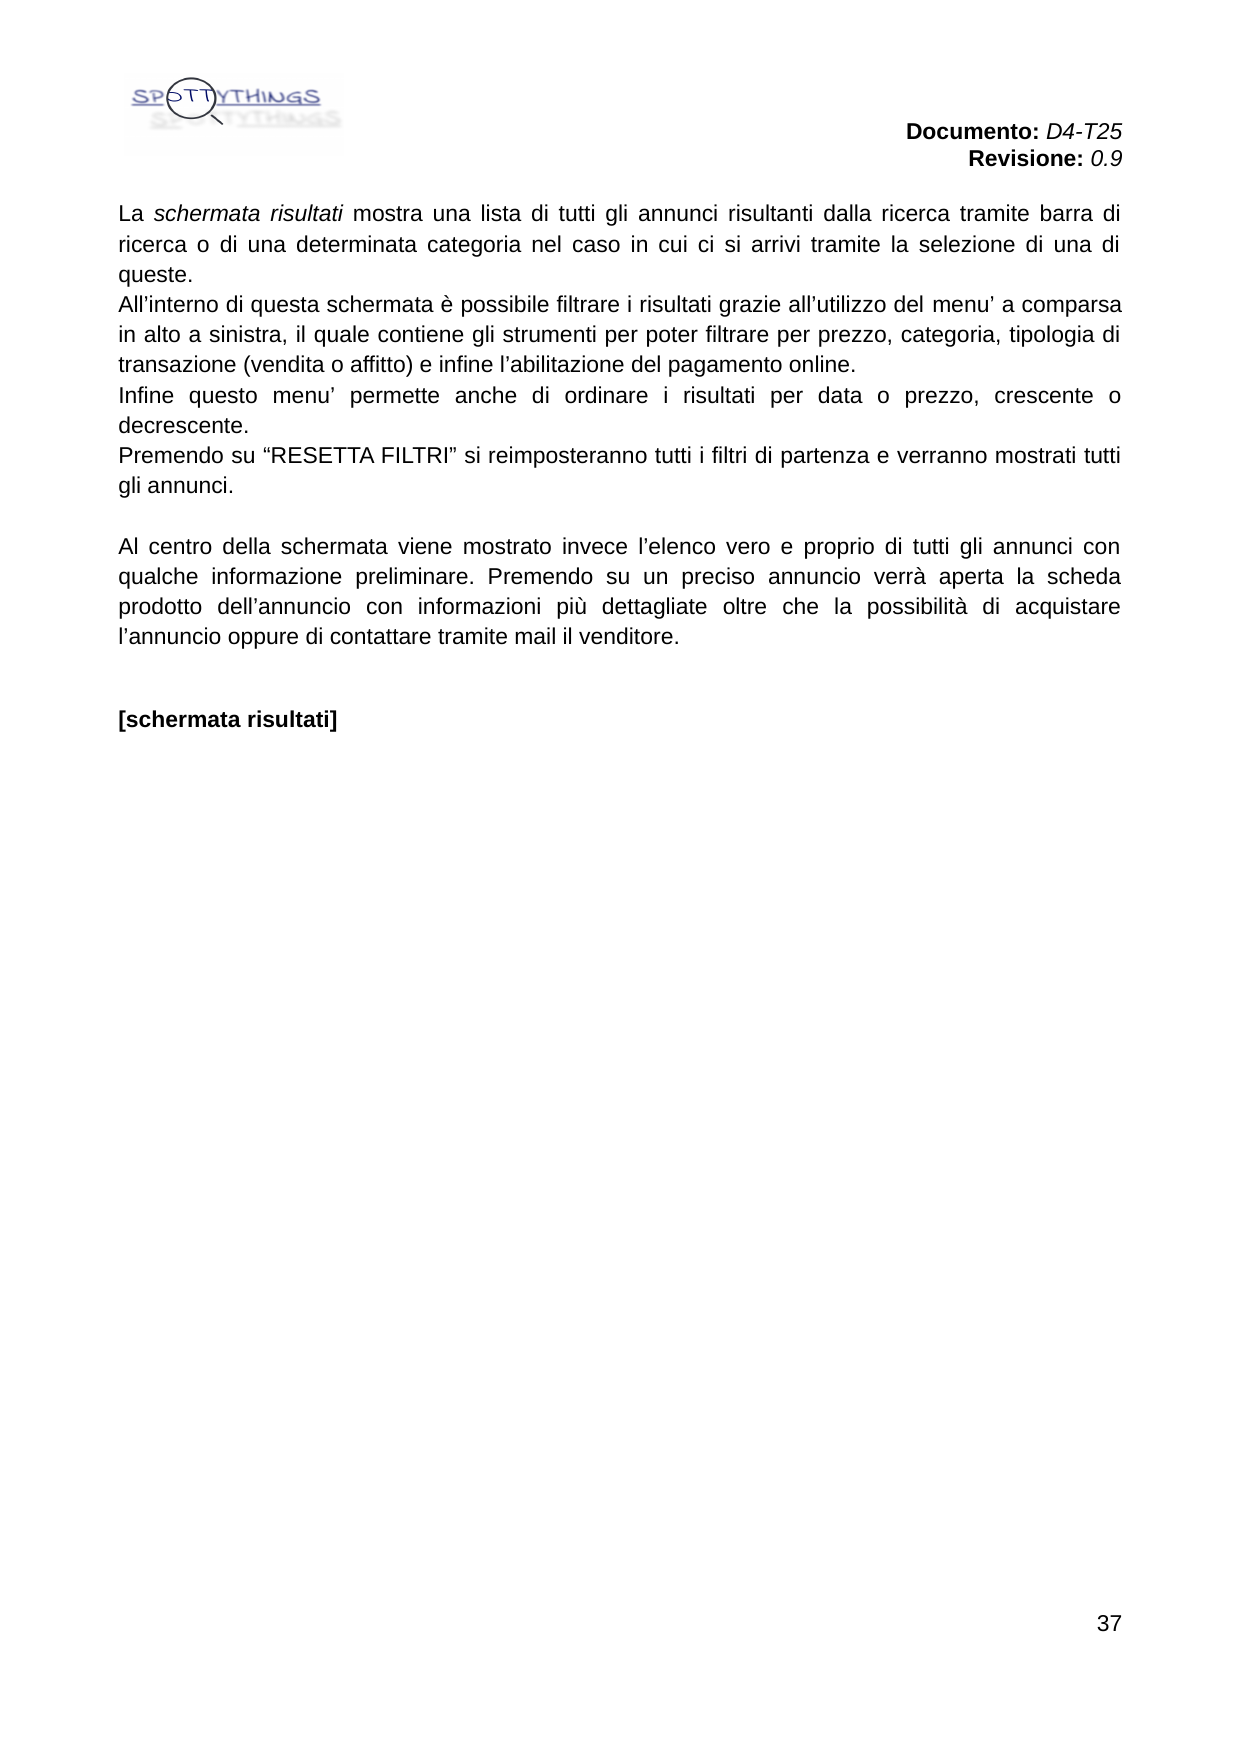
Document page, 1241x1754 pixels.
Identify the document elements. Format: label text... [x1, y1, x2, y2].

text All’interno di questa schermata è possibile filtrare i risultati grazie all’utilizzo del menu’ a comparsa in alto a sinistra, il quale contiene gli strumenti per poter filtrare per prezzo, categoria, tipologia di transazione (vendita o affitto) e infine l’abilitazione del pagamento online. [118, 291, 1122, 378]
text La schermata risultati mostra una lista di tutti gli annunci risultanti dalla ricerca tramite barra di ricerca o di una determinata categoria nel caso in cui ci si arrivi tramite la selezione di una di queste. [118, 200, 1122, 287]
picture [123, 73, 345, 156]
text Infine questo menu’ permette anche di ordinare i risultati per data o prezzo, crescente o decrescente. [118, 382, 1122, 438]
text [schermata risultati] [118, 706, 1122, 732]
text Premendo su “RESETTA FILTRI” si reimposteranno tutti i filtri di partenza e verranno mostrati tutti gli annunci. [118, 442, 1122, 498]
text Al centro della schermata viene mostrato invece l’elenco vero e proprio di tutti gli annunci con qualche informazione preliminare. Premendo su un preciso annuncio verrà aperta la scheda prodotto dell’annuncio con informazioni più dettagliate oltre che la possibilità di acquistare l’annuncio oppure di contattare tramite mail il venditore. [118, 533, 1122, 649]
